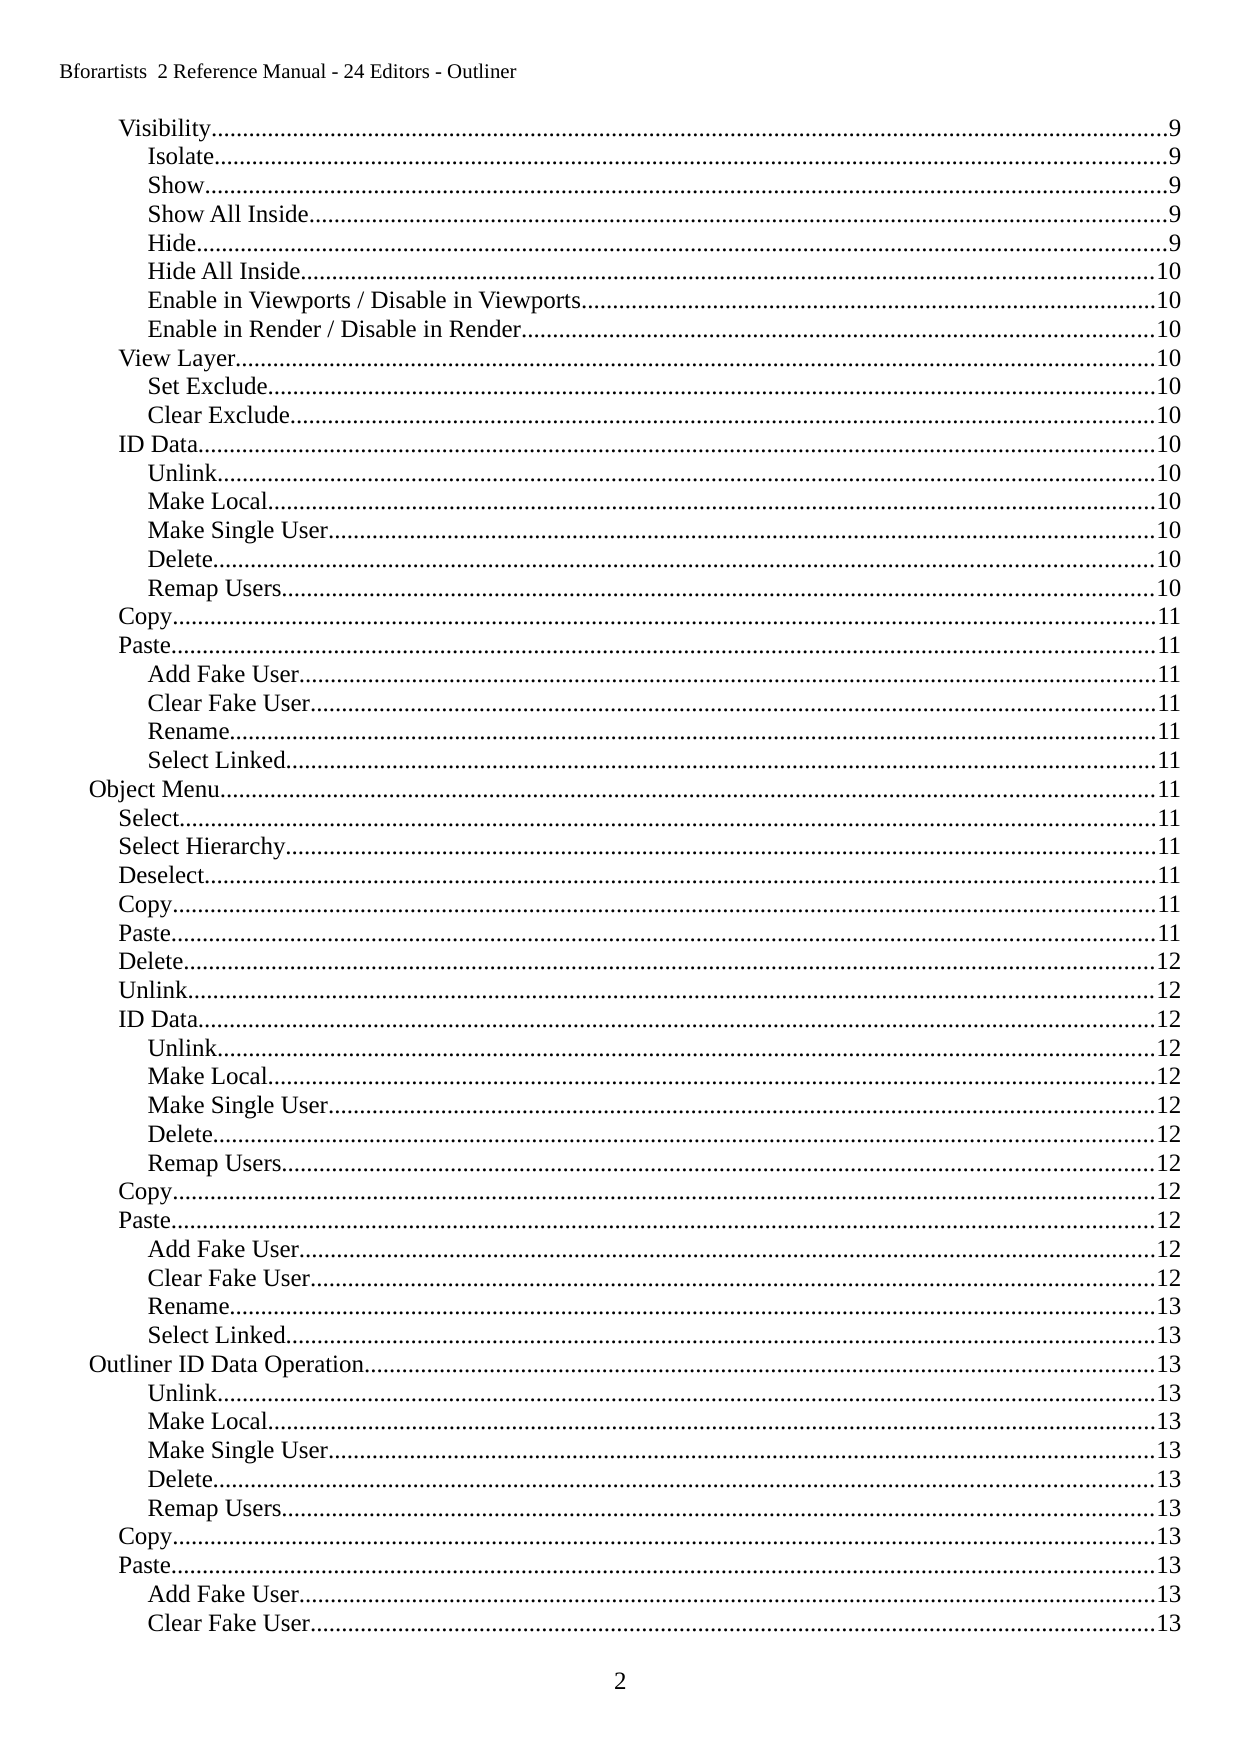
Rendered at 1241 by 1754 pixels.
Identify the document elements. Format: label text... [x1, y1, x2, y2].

text Paste 13 [118, 1550, 1181, 1579]
text Enable in Render / Disable in Render 10 [147, 314, 1181, 343]
text Make Local 12 [147, 1061, 1181, 1090]
text Clear Fake User 12 [147, 1263, 1181, 1291]
text Hide 9 [147, 228, 1181, 256]
text Copy 13 [118, 1521, 1181, 1550]
text Paste 12 [118, 1205, 1181, 1234]
text Enable in Viewports / Disable in Viewports 10 [147, 285, 1181, 314]
text Add Fake User 12 [147, 1234, 1181, 1263]
text Clear Exclude 10 [147, 400, 1181, 429]
text Select 11 [118, 803, 1181, 831]
text Copy 12 [118, 1176, 1181, 1205]
text Make Local 10 [147, 486, 1181, 515]
text Paste 11 [118, 918, 1181, 946]
text View Layer 10 [118, 343, 1181, 371]
text Object Menu 11 [88, 774, 1181, 803]
text Make Local 13 [147, 1406, 1181, 1435]
text Show All Inside 9 [147, 199, 1181, 228]
text Unlink 13 [147, 1378, 1181, 1406]
text Rename 13 [147, 1291, 1181, 1320]
text ID Data 12 [118, 1004, 1181, 1033]
text Paste 11 [118, 630, 1181, 659]
text Remap Users 12 [147, 1148, 1181, 1176]
text ID Data 10 [118, 429, 1181, 458]
text Set Exclude 10 [147, 371, 1181, 400]
text Remap Users 10 [147, 573, 1181, 601]
text Hide All Inside 10 [147, 256, 1181, 285]
text Make Single User 12 [147, 1090, 1181, 1119]
text Visibility 9 [118, 113, 1181, 141]
text Unlink 12 [118, 975, 1181, 1004]
text Add Fake User 13 [147, 1579, 1181, 1608]
text Unlink 10 [147, 458, 1181, 486]
text Show 9 [147, 170, 1181, 199]
text Make Single User 10 [147, 515, 1181, 544]
text Isolate 9 [147, 141, 1181, 170]
text Delete 12 [118, 946, 1181, 975]
text Select Linked 13 [147, 1320, 1181, 1349]
text Outliner ID Data Operation 13 [88, 1349, 1181, 1378]
text Copy 11 [118, 889, 1181, 918]
text Select Hierarchy 11 [118, 831, 1181, 860]
text Add Fake User 11 [147, 659, 1181, 688]
text Copy 11 [118, 601, 1181, 630]
text Unlink 12 [147, 1033, 1181, 1061]
text Rename 11 [147, 716, 1181, 745]
text Select Linked 11 [147, 745, 1181, 774]
text Delete 12 [147, 1119, 1181, 1148]
text Delete 10 [147, 544, 1181, 573]
text Make Single User 13 [147, 1435, 1181, 1464]
text Delete 13 [147, 1464, 1181, 1493]
text Deselect 11 [118, 860, 1181, 889]
text Clear Fake User 11 [147, 688, 1181, 716]
text Remap Users 13 [147, 1493, 1181, 1521]
text Clear Fake User 13 [147, 1608, 1181, 1636]
